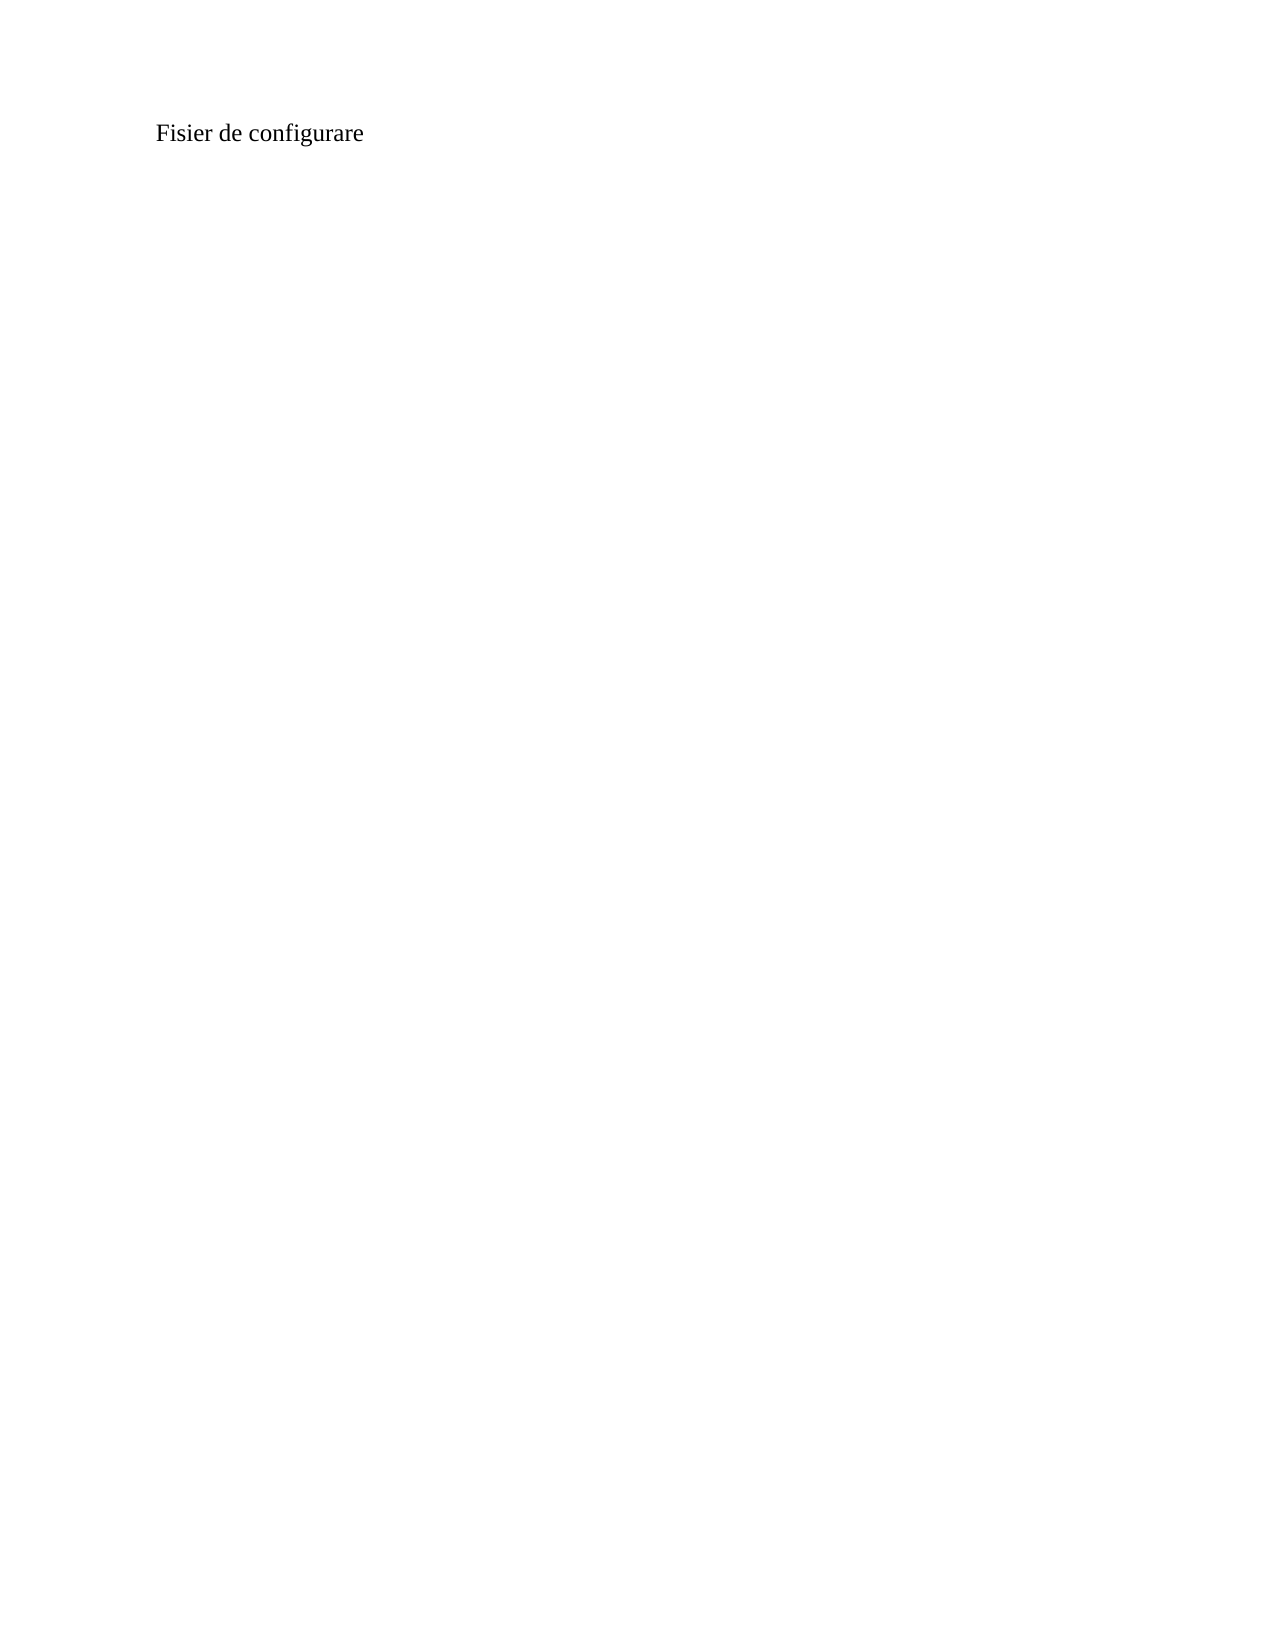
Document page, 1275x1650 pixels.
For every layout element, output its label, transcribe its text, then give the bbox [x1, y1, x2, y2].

text Fisier de configurare [118, 118, 1157, 147]
